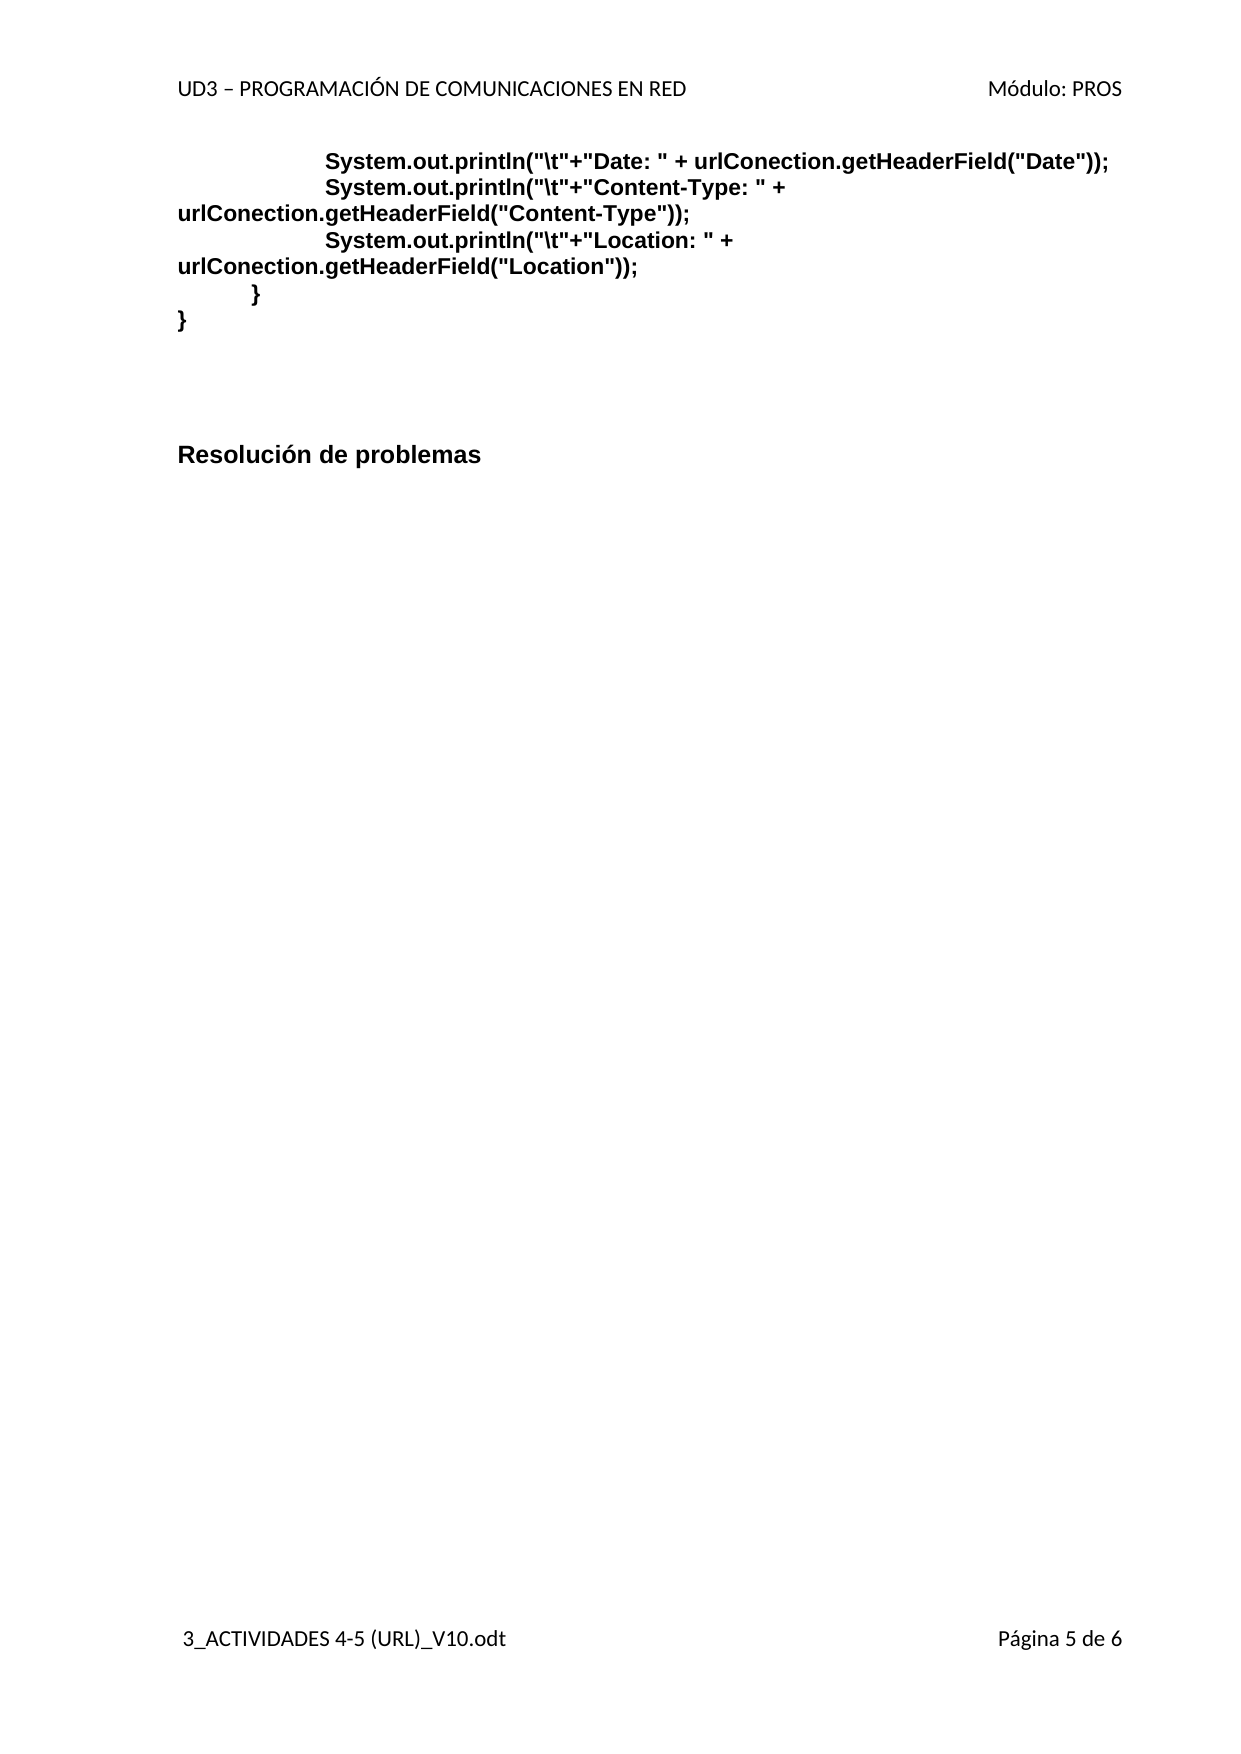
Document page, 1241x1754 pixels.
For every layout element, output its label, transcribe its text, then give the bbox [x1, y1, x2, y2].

text } [177, 306, 1122, 332]
text System.out.println("\t"+"Content-Type: " + urlConection.getHeaderField("Content-Type")); [177, 174, 1122, 227]
text System.out.println("\t"+"Date: " + urlConection.getHeaderField("Date")); [177, 148, 1122, 174]
text Resolución de problemas [177, 440, 1122, 469]
text } [177, 279, 1122, 306]
text System.out.println("\t"+"Location: " + urlConection.getHeaderField("Location")); [177, 227, 1122, 279]
